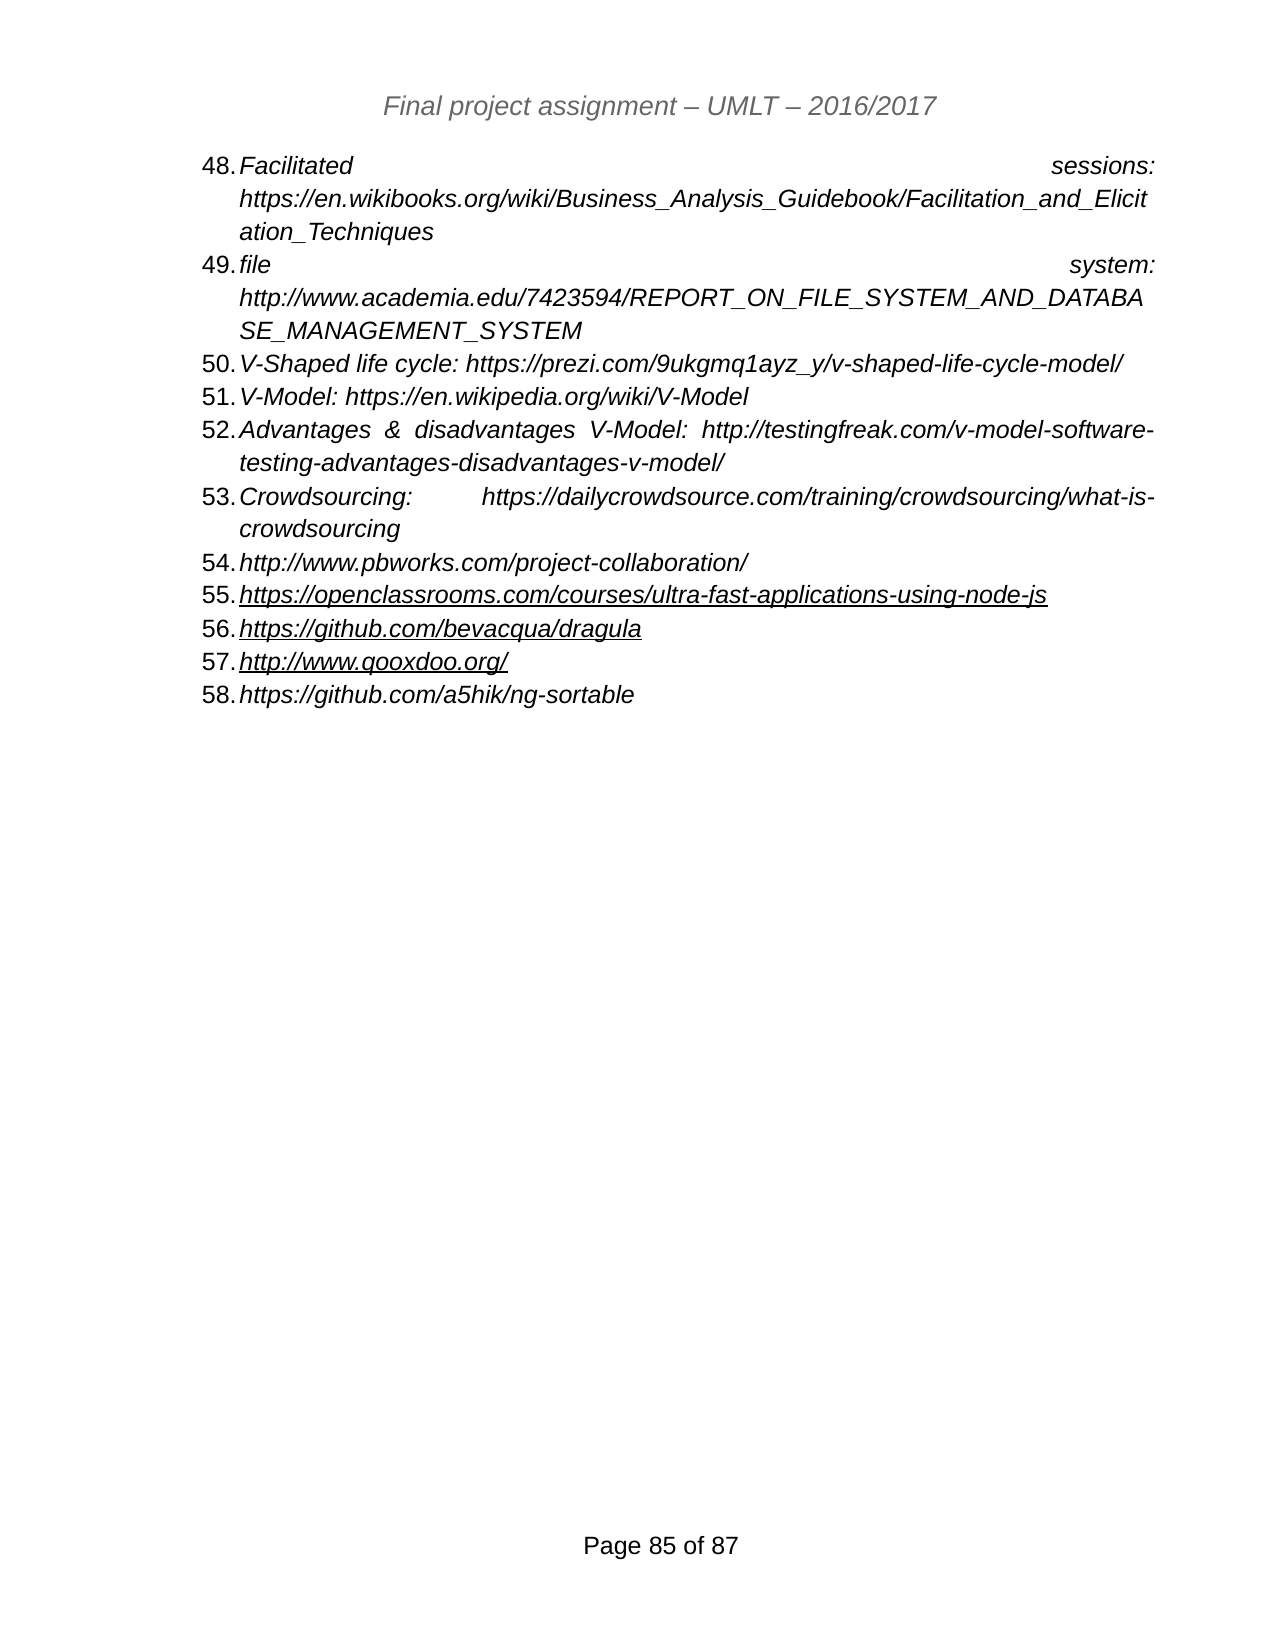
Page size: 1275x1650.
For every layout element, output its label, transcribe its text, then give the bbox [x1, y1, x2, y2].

list http://www.qooxdoo.org/ [202, 647, 1158, 675]
list Crowdsourcing: https://dailycrowdsource.com/training/crowdsourcing/what-is-crowdsourcing [202, 481, 1158, 543]
list V-Shaped life cycle: https://prezi.com/9ukgmq1ayz_y/v-shaped-life-cycle-model/ [202, 349, 1158, 378]
list https://openclassrooms.com/courses/ultra-fast-applications-using-node-js [202, 581, 1158, 609]
list file system: http://www.academia.edu/7423594/REPORT_ON_FILE_SYSTEM_AND_DATABASE_MANAGEMENT_SYSTEM [202, 250, 1158, 345]
list https://github.com/a5hik/ng-sortable [202, 679, 1158, 708]
list V-Model: https://en.wikipedia.org/wiki/V-Model [202, 382, 1158, 411]
list Facilitated sessions: https://en.wikibooks.org/wiki/Business_Analysis_Guidebook/Facilitation_and_Elicitation_Techniques [202, 151, 1158, 246]
list http://www.pbworks.com/project-collaboration/ [202, 547, 1158, 576]
list Advantages & disadvantages V-Model: http://testingfreak.com/v-model-software-testing-advantages-disadvantages-v-model/ [202, 415, 1158, 477]
list https://github.com/bevacqua/dragula [202, 613, 1158, 642]
